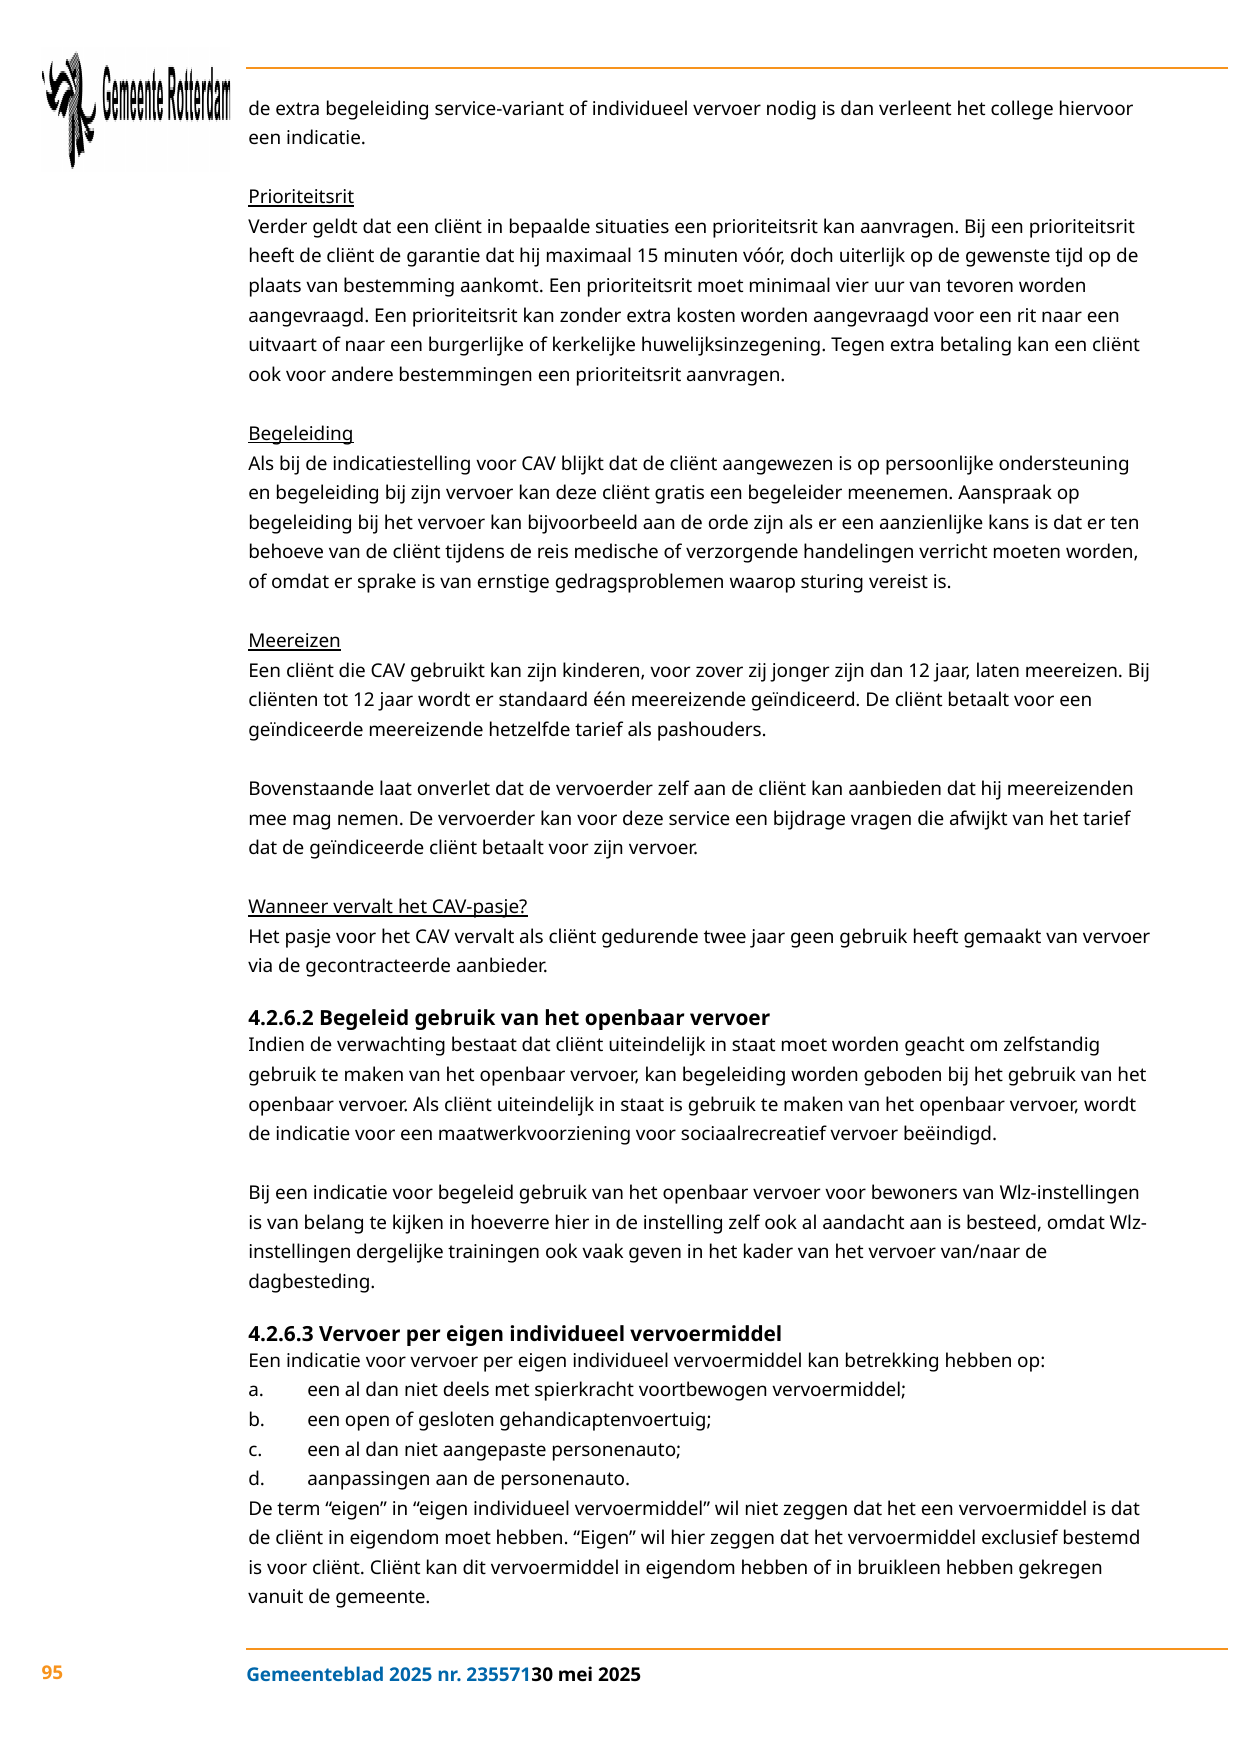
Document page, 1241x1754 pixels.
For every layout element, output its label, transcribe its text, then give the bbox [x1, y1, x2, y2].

text Een cliënt die CAV gebruikt kan zijn kinderen, voor zover zij jonger zijn dan 12 jaar, laten meereizen. Bij cliënten tot 12 jaar wordt er standaard één meereizende geïndiceerd. De cliënt betaalt voor een geïndiceerde meereizende hetzelfde tarief als pashouders. [248, 657, 1152, 742]
text Wanneer vervalt het CAV-pasje? [248, 893, 1152, 919]
text Begeleiding [248, 420, 1152, 446]
list aanpassingen aan de personenauto. [248, 1465, 1152, 1491]
text Verder geldt dat een cliënt in bepaalde situaties een prioriteitsrit kan aanvragen. Bij een prioriteitsrit heeft de cliënt de garantie dat hij maximaal 15 minuten vóór, doch uiterlijk op de gewenste tijd op de plaats van bestemming aankomt. Een prioriteitsrit moet minimaal vier uur van tevoren worden aangevraagd. Een prioriteitsrit kan zonder extra kosten worden aangevraagd voor een rit naar een uitvaart of naar een burgerlijke of kerkelijke huwelijksinzegening. Tegen extra betaling kan een cliënt ook voor andere bestemmingen een prioriteitsrit aanvragen. [248, 213, 1152, 387]
text Bij een indicatie voor begeleid gebruik van het openbaar vervoer voor bewoners van Wlz-instellingen is van belang te kijken in hoeverre hier in de instelling zelf ook al aandacht aan is besteed, omdat Wlz-instellingen dergelijke trainingen ook vaak geven in het kader van het vervoer van/naar de dagbesteding. [248, 1179, 1152, 1294]
list een open of gesloten gehandicaptenvoertuig; [248, 1406, 1152, 1432]
text Het pasje voor het CAV vervalt als cliënt gedurende twee jaar geen gebruik heeft gemaakt van vervoer via de gecontracteerde aanbieder. [248, 923, 1152, 978]
list een al dan niet deels met spierkracht voortbewogen vervoermiddel; [248, 1377, 1152, 1402]
picture [41, 47, 231, 172]
text 4.2.6.2 Begeleid gebruik van het openbaar vervoer [248, 1003, 1152, 1032]
text Als bij de indicatiestelling voor CAV blijkt dat de cliënt aangewezen is op persoonlijke ondersteuning en begeleiding bij zijn vervoer kan deze cliënt gratis een begeleider meenemen. Aanspraak op begeleiding bij het vervoer kan bijvoorbeeld aan de orde zijn als er een aanzienlijke kans is dat er ten behoeve van de cliënt tijdens de reis medische of verzorgende handelingen verricht moeten worden, of omdat er sprake is van ernstige gedragsproblemen waarop sturing vereist is. [248, 450, 1152, 594]
list een al dan niet aangepaste personenauto; [248, 1436, 1152, 1462]
text Een indicatie voor vervoer per eigen individueel vervoermiddel kan betrekking hebben op: [248, 1347, 1152, 1373]
text de extra begeleiding service-variant of individueel vervoer nodig is dan verleent het college hiervoor een indicatie. [248, 95, 1152, 150]
text Indien de verwachting bestaat dat cliënt uiteindelijk in staat moet worden geacht om zelfstandig gebruik te maken van het openbaar vervoer, kan begeleiding worden geboden bij het gebruik van het openbaar vervoer. Als cliënt uiteindelijk in staat is gebruik te maken van het openbaar vervoer, wordt de indicatie voor een maatwerkvoorziening voor sociaalrecreatief vervoer beëindigd. [248, 1032, 1152, 1146]
text Bovenstaande laat onverlet dat de vervoerder zelf aan de cliënt kan aanbieden dat hij meereizenden mee mag nemen. De vervoerder kan voor deze service een bijdrage vragen die afwijkt van het tarief dat de geïndiceerde cliënt betaalt voor zijn vervoer. [248, 775, 1152, 860]
text Prioriteitsrit [248, 183, 1152, 209]
text 4.2.6.3 Vervoer per eigen individueel vervoermiddel [248, 1319, 1152, 1347]
text De term “eigen” in “eigen individueel vervoermiddel” wil niet zeggen dat het een vervoermiddel is dat de cliënt in eigendom moet hebben. “Eigen” wil hier zeggen dat het vervoermiddel exclusief bestemd is voor cliënt. Cliënt kan dit vervoermiddel in eigendom hebben of in bruikleen hebben gekregen vanuit de gemeente. [248, 1495, 1152, 1609]
text Meereizen [248, 627, 1152, 653]
